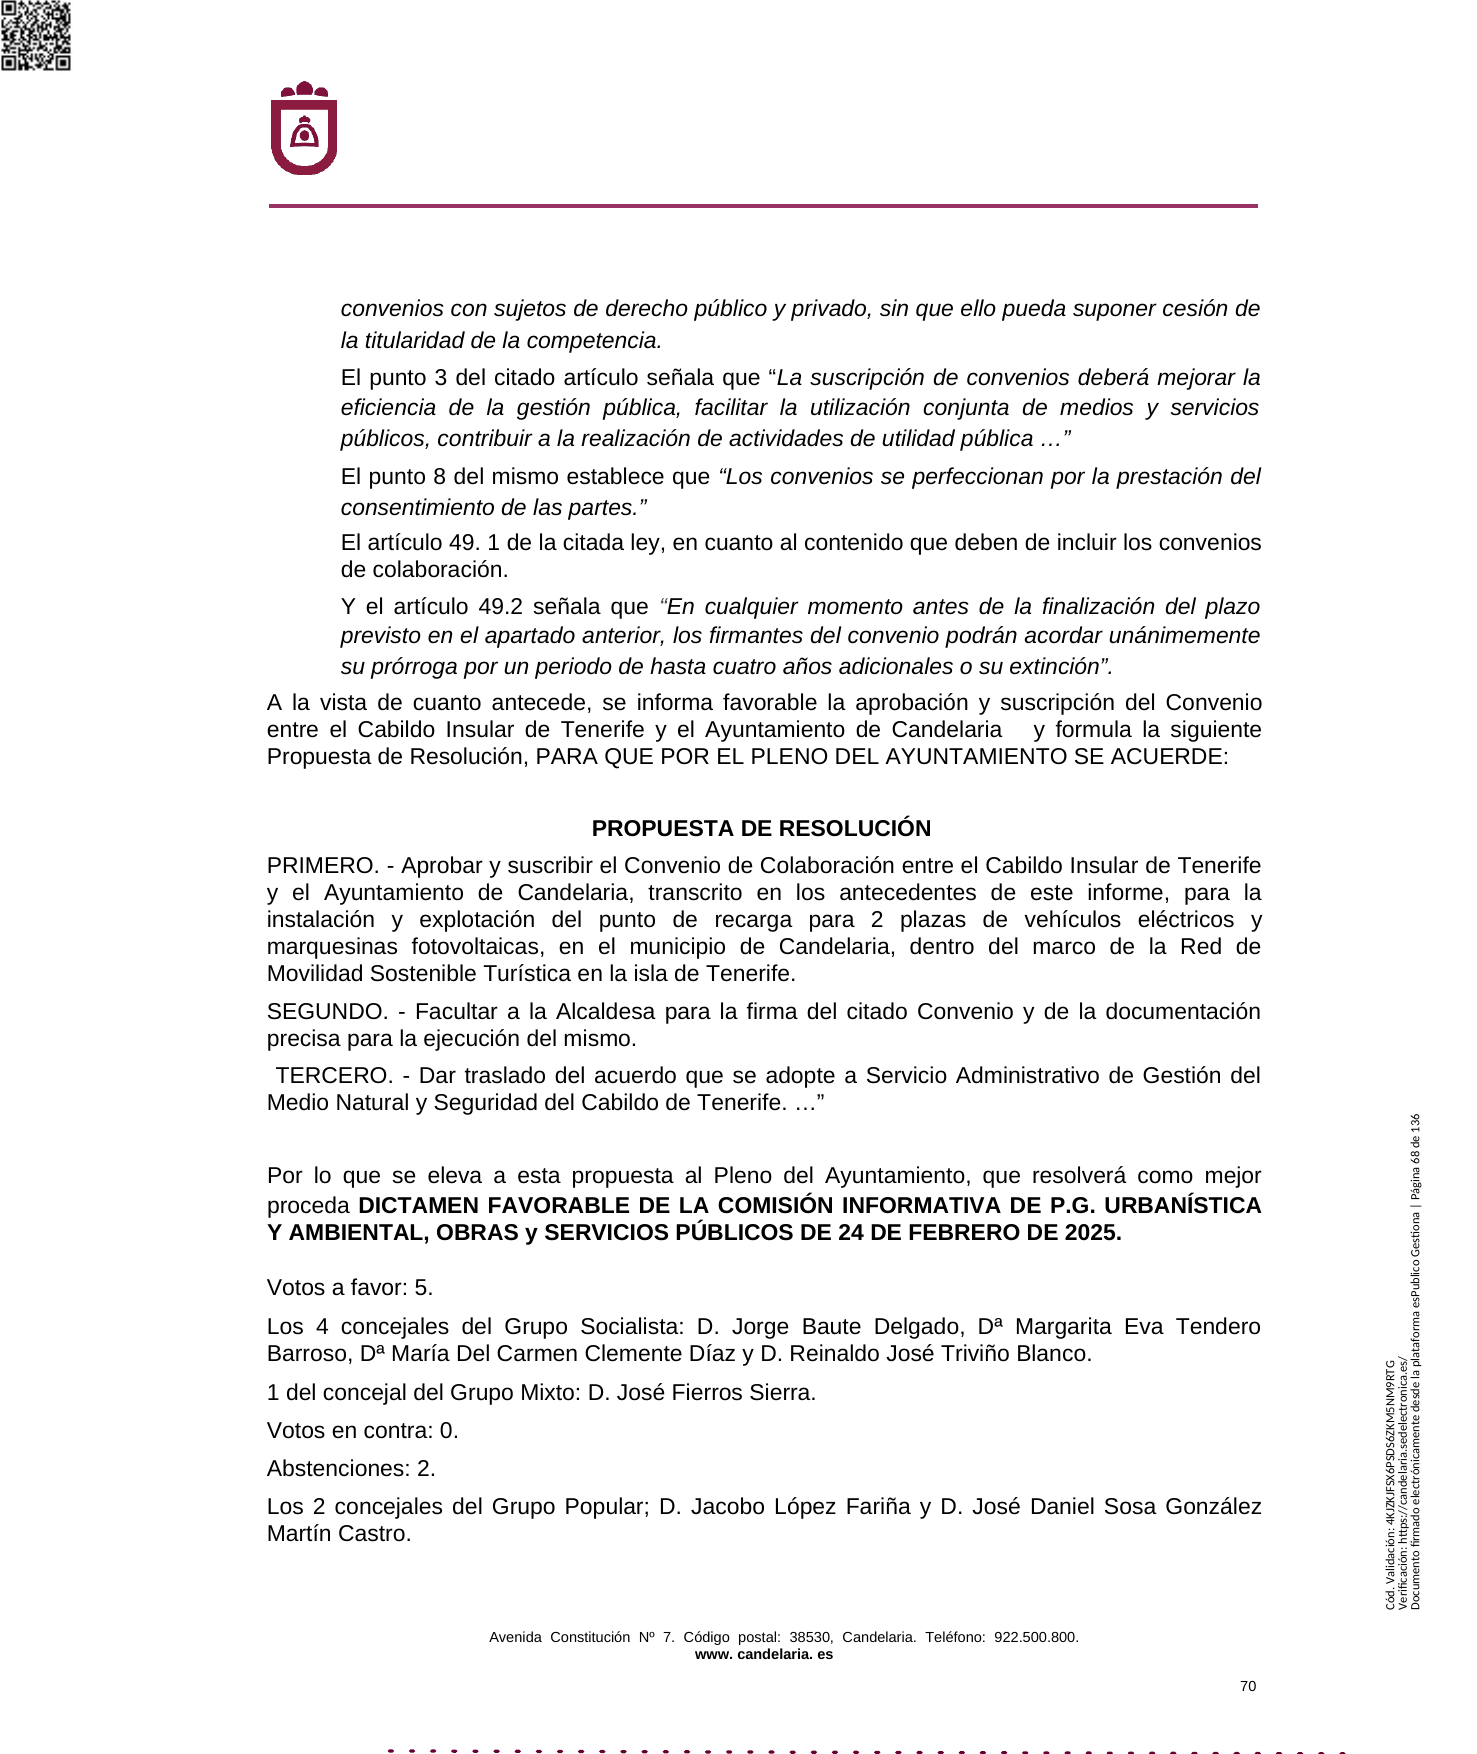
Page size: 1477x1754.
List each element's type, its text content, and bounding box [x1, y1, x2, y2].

text Y el artículo 49.2 señala que “En cualquier momento antes de la finalización del plazo previsto en el apartado anterior, los firmantes del convenio podrán acordar unánimemente su prórroga por un periodo de hasta cuatro años adicionales o su extinción”. [341, 593, 1263, 680]
text Votos a favor: 5. [267, 1274, 1263, 1301]
subtitle PROPUESTA DE RESOLUCIÓN [268, 815, 1262, 842]
text Votos en contra: 0. [267, 1417, 1263, 1443]
text convenios con sujetos de derecho público y privado, sin que ello pueda suponer cesión de la titularidad de la competencia. [341, 295, 1263, 353]
text El artículo 49. 1 de la citada ley, en cuanto al contenido que deben de incluir los convenios de colaboración. [341, 529, 1263, 583]
text Por lo que se eleva a esta propuesta al Pleno del Ayuntamiento, que resolverá como mejor proceda DICTAMEN FAVORABLE DE LA COMISIÓN INFORMATIVA DE P.G. URBANÍSTICA Y AMBIENTAL, OBRAS y SERVICIOS PÚBLICOS DE 24 DE FEBRERO DE 2025. [267, 1162, 1263, 1246]
text Abstenciones: 2. [267, 1455, 1263, 1481]
text SEGUNDO. - Facultar a la Alcaldesa para la firma del citado Convenio y de la documentación precisa para la ejecución del mismo. [267, 998, 1263, 1052]
text Los 2 concejales del Grupo Popular; D. Jacobo López Fariña y D. José Daniel Sosa González Martín Castro. [267, 1493, 1263, 1547]
text A la vista de cuanto antecede, se informa favorable la aprobación y suscripción del Convenio entre el Cabildo Insular de Tenerife y el Ayuntamiento de Candelaria y formula la siguiente Propuesta de Resolución, PARA QUE POR EL PLENO DEL AYUNTAMIENTO SE ACUERDE: [267, 689, 1263, 769]
text PRIMERO. - Aprobar y suscribir el Convenio de Colaboración entre el Cabildo Insular de Tenerife y el Ayuntamiento de Candelaria, transcrito en los antecedentes de este informe, para la instalación y explotación del punto de recarga para 2 plazas de vehículos eléctricos y marquesinas fotovoltaicas, en el municipio de Candelaria, dentro del marco de la Red de Movilidad Sostenible Turística en la isla de Tenerife. [267, 852, 1263, 986]
text TERCERO. - Dar traslado del acuerdo que se adopte a Servicio Administrativo de Gestión del Medio Natural y Seguridad del Cabildo de Tenerife. …” [267, 1062, 1263, 1115]
text El punto 8 del mismo establece que “Los convenios se perfeccionan por la prestación del consentimiento de las partes.” [341, 463, 1263, 521]
text El punto 3 del citado artículo señala que “La suscripción de convenios deberá mejorar la eficiencia de la gestión pública, facilitar la utilización conjunta de medios y servicios públicos, contribuir a la realización de actividades de utilidad pública …” [341, 364, 1263, 452]
text Los 4 concejales del Grupo Socialista: D. Jorge Baute Delgado, Dª Margarita Eva Tendero Barroso, Dª María Del Carmen Clemente Díaz y D. Reinaldo José Triviño Blanco. [267, 1313, 1263, 1366]
text 1 del concejal del Grupo Mixto: D. José Fierros Sierra. [267, 1378, 1263, 1405]
